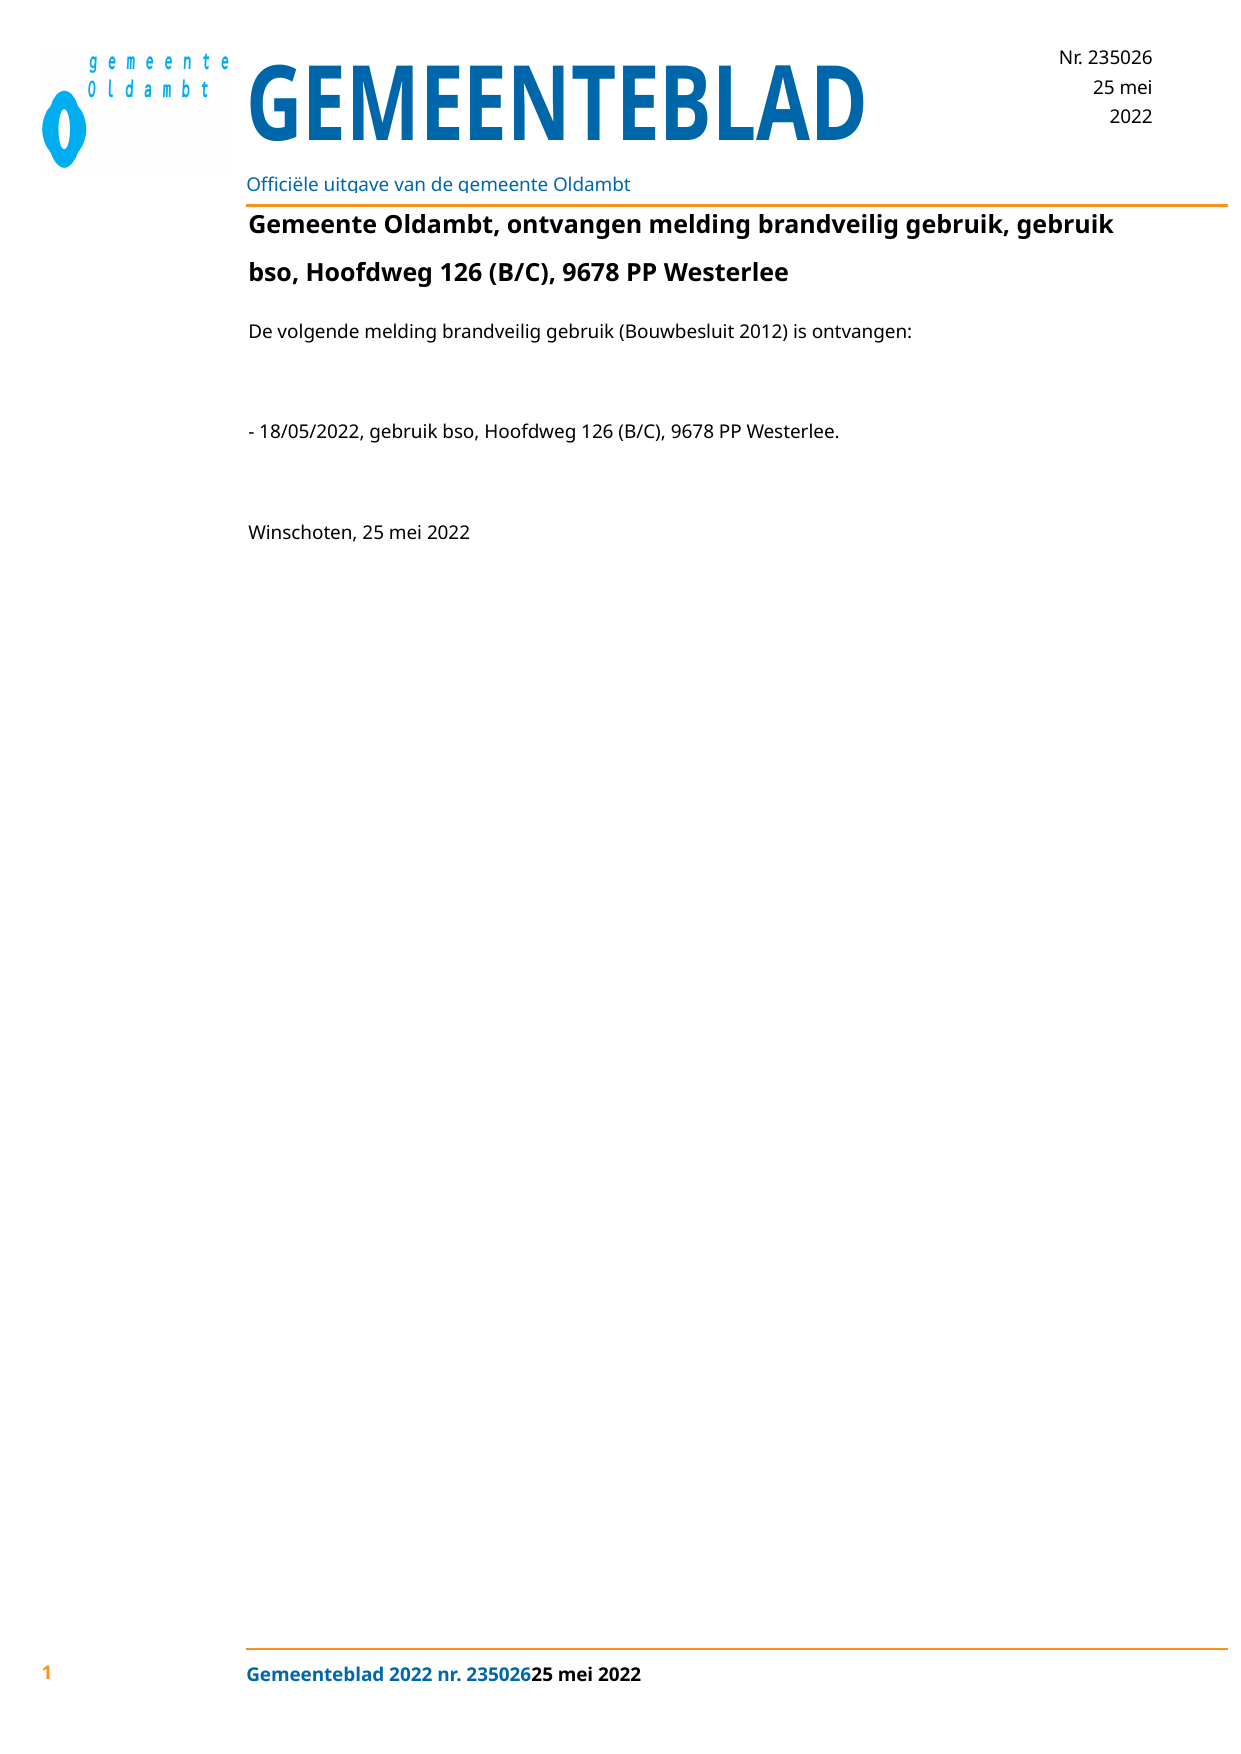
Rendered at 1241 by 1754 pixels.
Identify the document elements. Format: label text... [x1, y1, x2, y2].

text Winschoten, 25 mei 2022 [248, 519, 1152, 545]
picture [41, 47, 231, 172]
text De volgende melding brandveilig gebruik (Bouwbesluit 2012) is ontvangen: [248, 318, 1152, 344]
text Gemeente Oldambt, ontvangen melding brandveilig gebruik, gebruik bso, Hoofdweg 126 (B/C), 9678 PP Westerlee [248, 207, 1152, 288]
text - 18/05/2022, gebruik bso, Hoofdweg 126 (B/C), 9678 PP Westerlee. [248, 419, 1152, 444]
